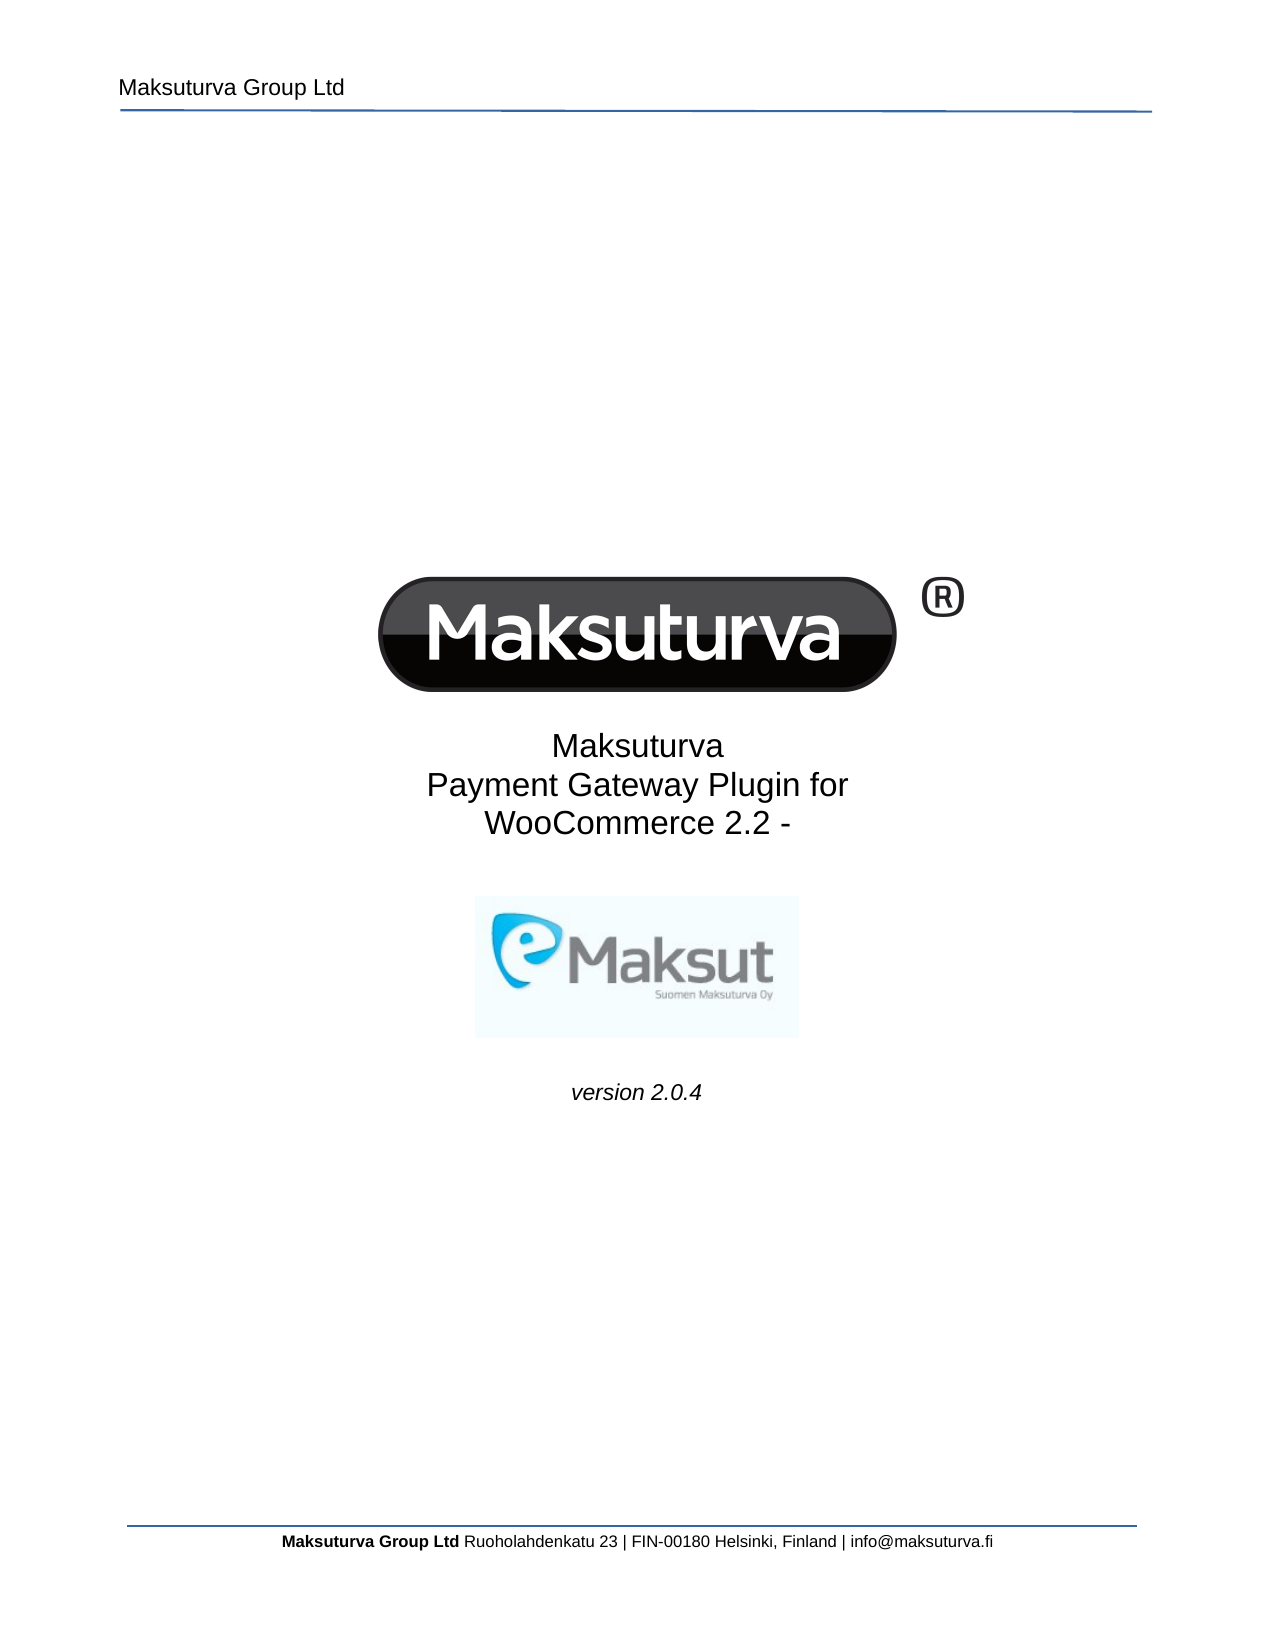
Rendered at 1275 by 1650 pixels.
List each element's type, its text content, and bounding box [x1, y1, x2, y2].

text Maksuturva [118, 726, 1157, 765]
text Payment Gateway Plugin for [118, 765, 1157, 803]
text version 2.0.4 [118, 1079, 1157, 1105]
text WooCommerce 2.2 - [118, 803, 1157, 842]
